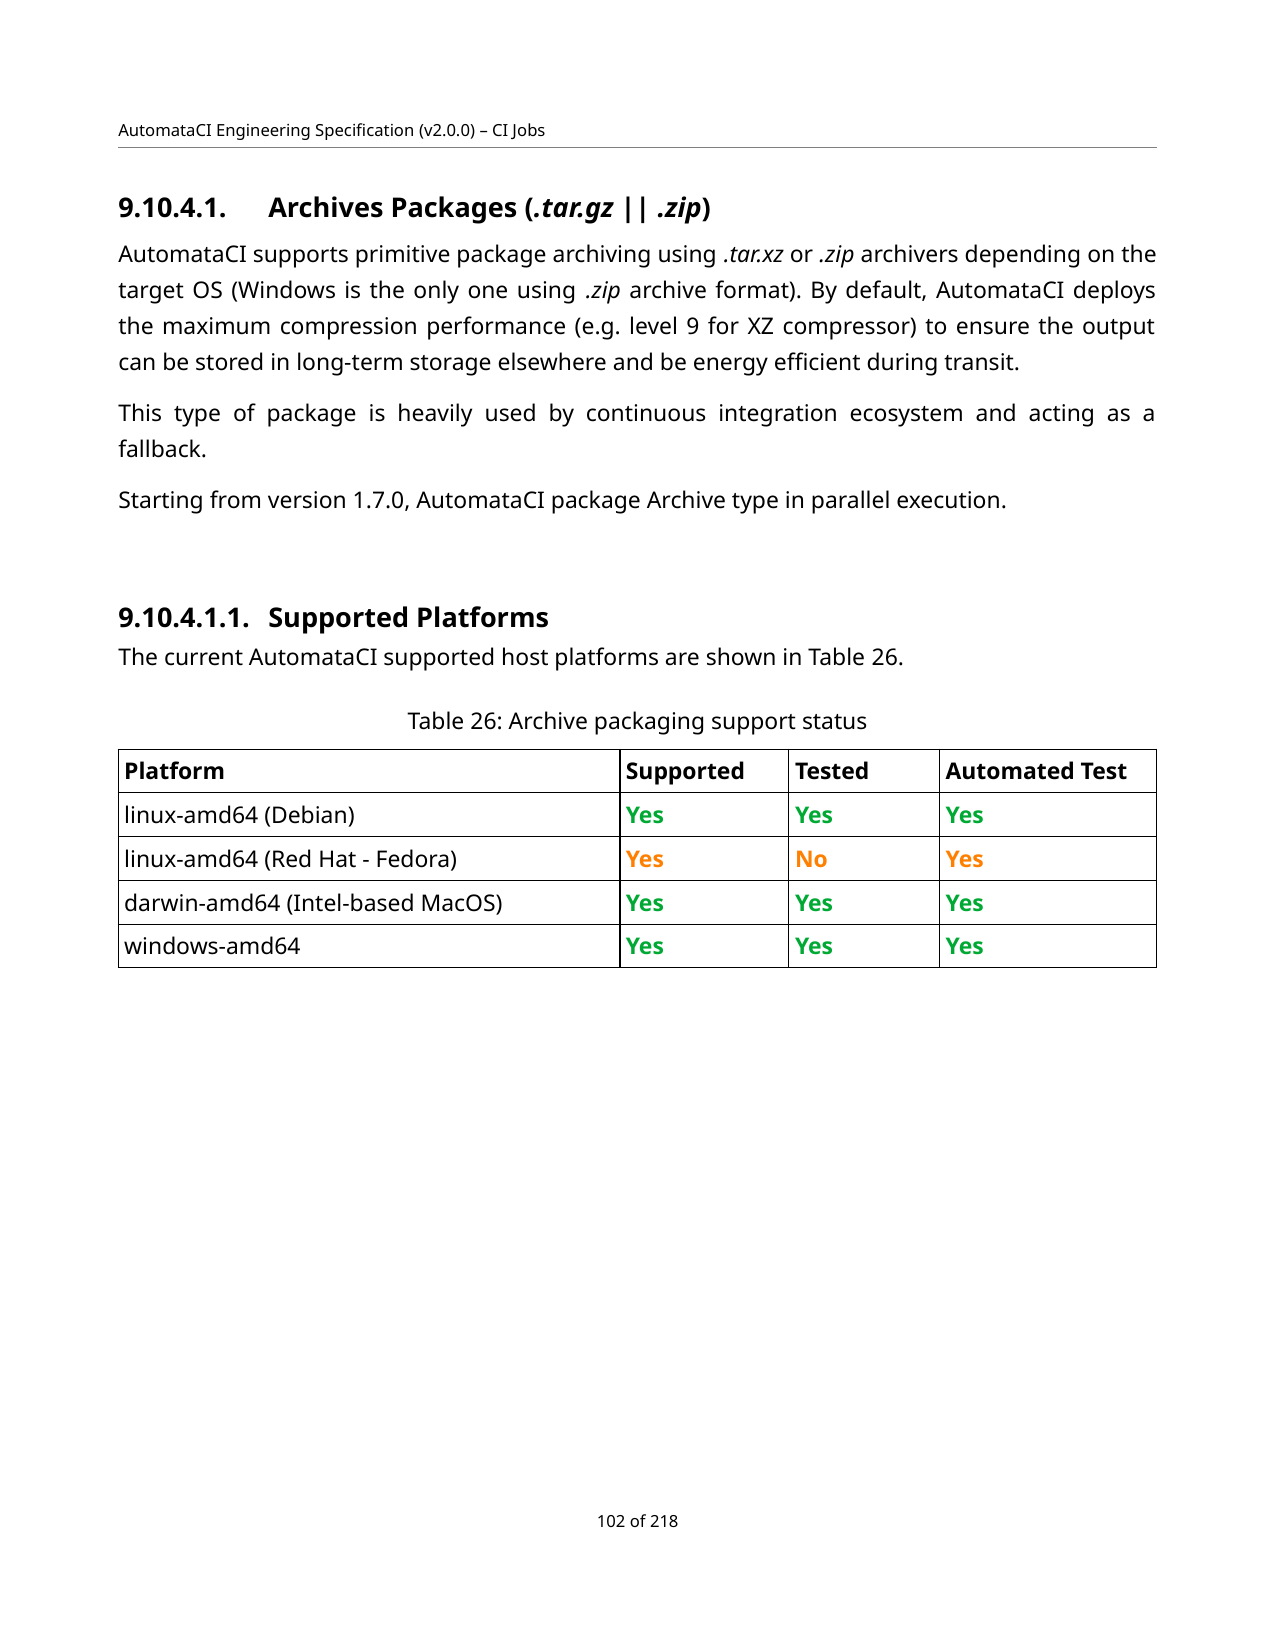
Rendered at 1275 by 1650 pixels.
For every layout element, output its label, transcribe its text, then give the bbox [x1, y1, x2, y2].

table_header Supported [621, 750, 788, 792]
subtitle Supported Platforms [118, 598, 1157, 635]
table_cell Yes [789, 793, 939, 836]
table_cell Yes [940, 837, 1156, 880]
text This type of package is heavily used by continuous integration ecosystem and acting as a fallback. [118, 397, 1157, 464]
text The current AutomataCI supported host platforms are shown in Table 26. [118, 641, 1157, 673]
table_cell Yes [940, 881, 1156, 923]
table_cell darwin-amd64 (Intel-based MacOS) [119, 881, 619, 923]
table_cell Yes [940, 925, 1156, 967]
table_cell Yes [621, 793, 788, 836]
text Table 26: Archive packaging support status [118, 705, 1157, 736]
table_cell Yes [621, 881, 788, 923]
table_header Tested [789, 750, 939, 792]
text AutomataCI supports primitive package archiving using .tar.xz or .zip archivers depending on the target OS (Windows is the only one using .zip archive format). By default, AutomataCI deploys the maximum compression performance (e.g. level 9 for XZ compressor) to ensure the output can be stored in long-term storage elsewhere and be energy efficient during transit. [118, 238, 1157, 377]
text Starting from version 1.7.0, AutomataCI package Archive type in parallel execution. [118, 484, 1157, 515]
subtitle Archives Packages (.tar.gz || .zip) [118, 189, 1157, 226]
table_cell linux-amd64 (Debian) [119, 793, 619, 836]
table_cell Yes [789, 881, 939, 923]
table_header Platform [119, 750, 619, 792]
table_cell Yes [621, 925, 788, 967]
table_cell Yes [621, 837, 788, 880]
table_cell windows-amd64 [119, 925, 619, 967]
table_cell Yes [940, 793, 1156, 836]
table_cell linux-amd64 (Red Hat - Fedora) [119, 837, 619, 880]
table_cell No [789, 837, 939, 880]
table_header Automated Test [940, 750, 1156, 792]
table_cell Yes [789, 925, 939, 967]
